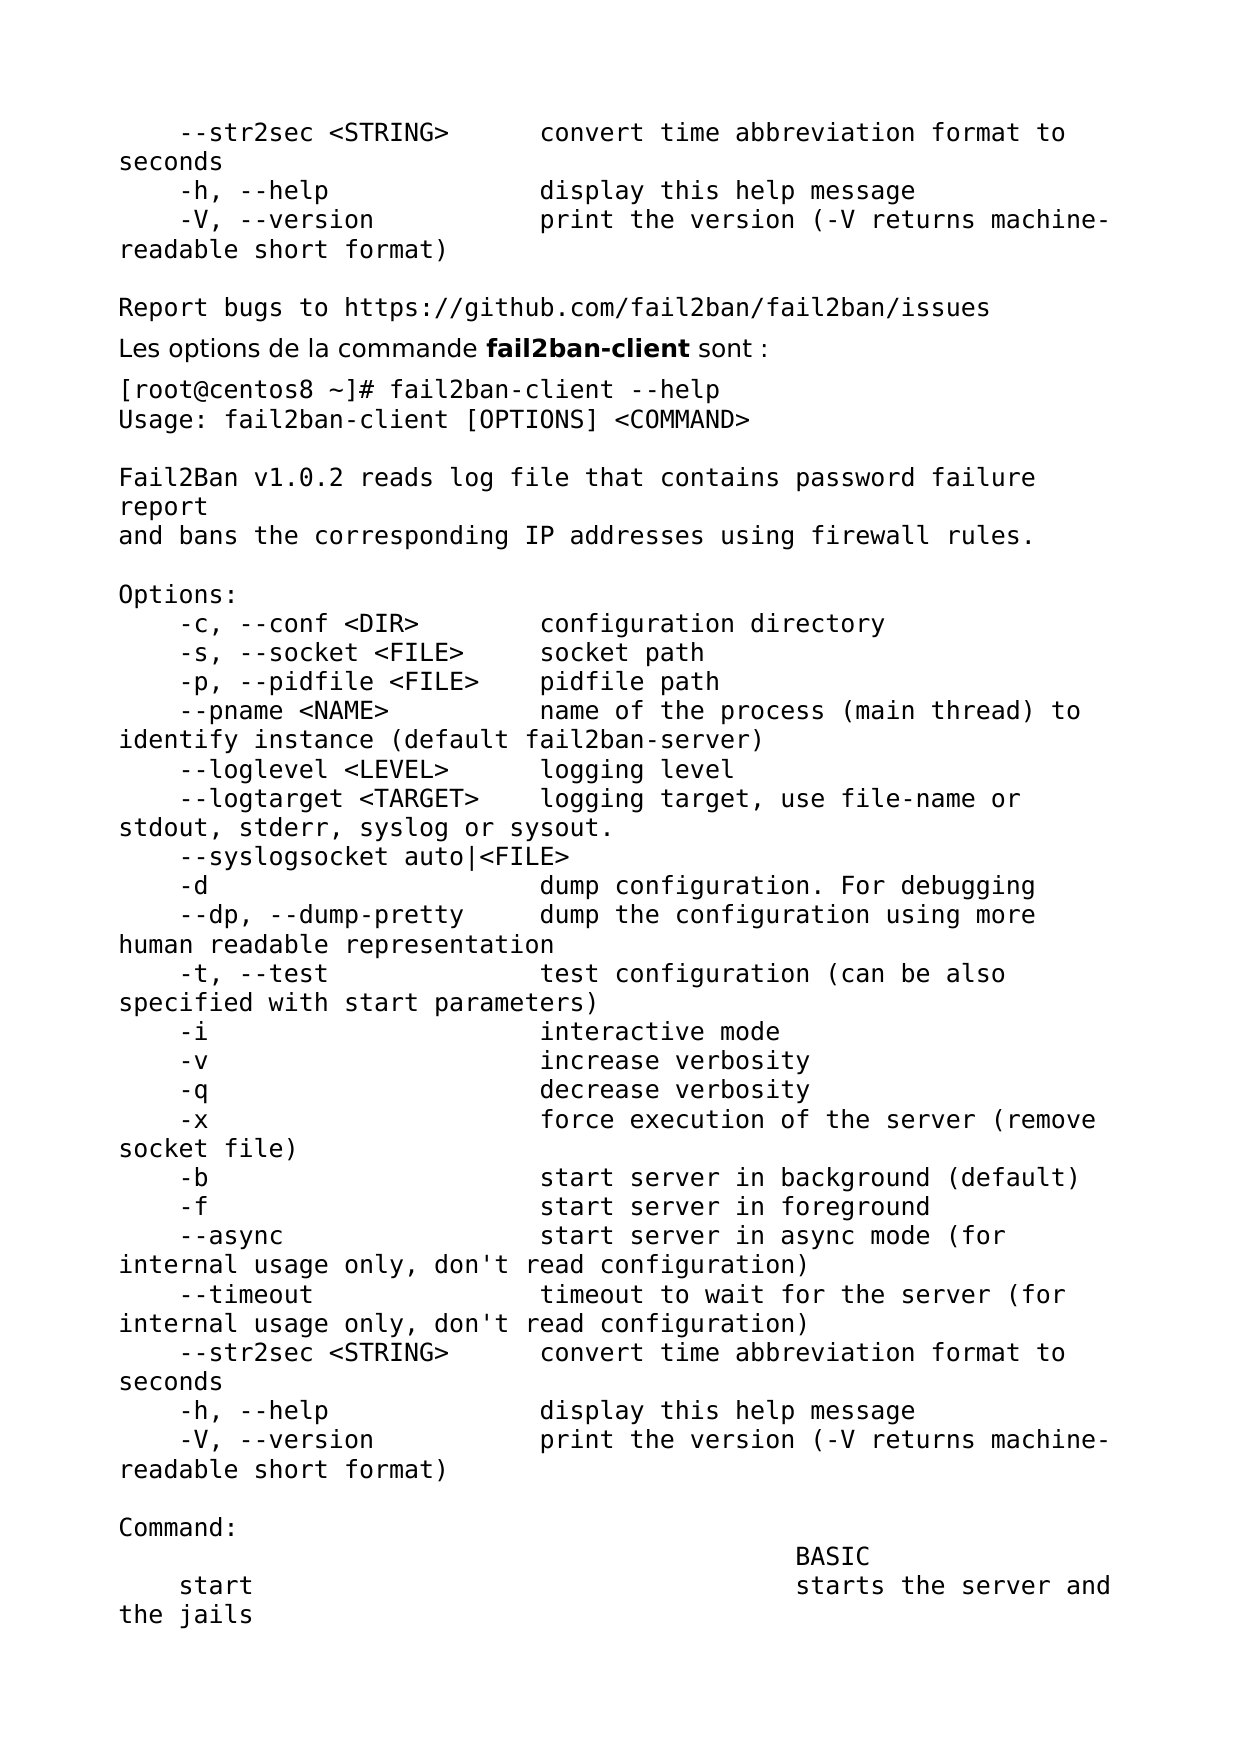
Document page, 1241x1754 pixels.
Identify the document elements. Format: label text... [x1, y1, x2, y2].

text [root@centos8 ~]# fail2ban-client --help Usage: fail2ban-client [OPTIONS] <COMMAND> Fail2Ban v1.0.2 reads log file that contains password failure report and bans the corresponding IP addresses using firewall rules. Options: -c, --conf <DIR> configuration directory -s, --socket <FILE> socket path -p, --pidfile <FILE> pidfile path --pname <NAME> name of the process (main thread) to identify instance (default fail2ban-server) --loglevel <LEVEL> logging level --logtarget <TARGET> logging target, use file-name or stdout, stderr, syslog or sysout. --syslogsocket auto|<FILE> -d dump configuration. For debugging --dp, --dump-pretty dump the configuration using more human readable representation -t, --test test configuration (can be also specified with start parameters) -i interactive mode -v increase verbosity -q decrease verbosity -x force execution of the server (remove socket file) -b start server in background (default) -f start server in foreground --async start server in async mode (for internal usage only, don't read configuration) --timeout timeout to wait for the server (for internal usage only, don't read configuration) --str2sec <STRING> convert time abbreviation format to seconds -h, --help display this help message -V, --version print the version (-V returns machine-readable short format) Command: BASIC start starts the server and the jails [118, 376, 1122, 1630]
text Les options de la commande fail2ban-client sont : [118, 334, 1122, 363]
text --str2sec <STRING> convert time abbreviation format to seconds -h, --help display this help message -V, --version print the version (-V returns machine-readable short format) Report bugs to https://github.com/fail2ban/fail2ban/issues [118, 118, 1122, 322]
